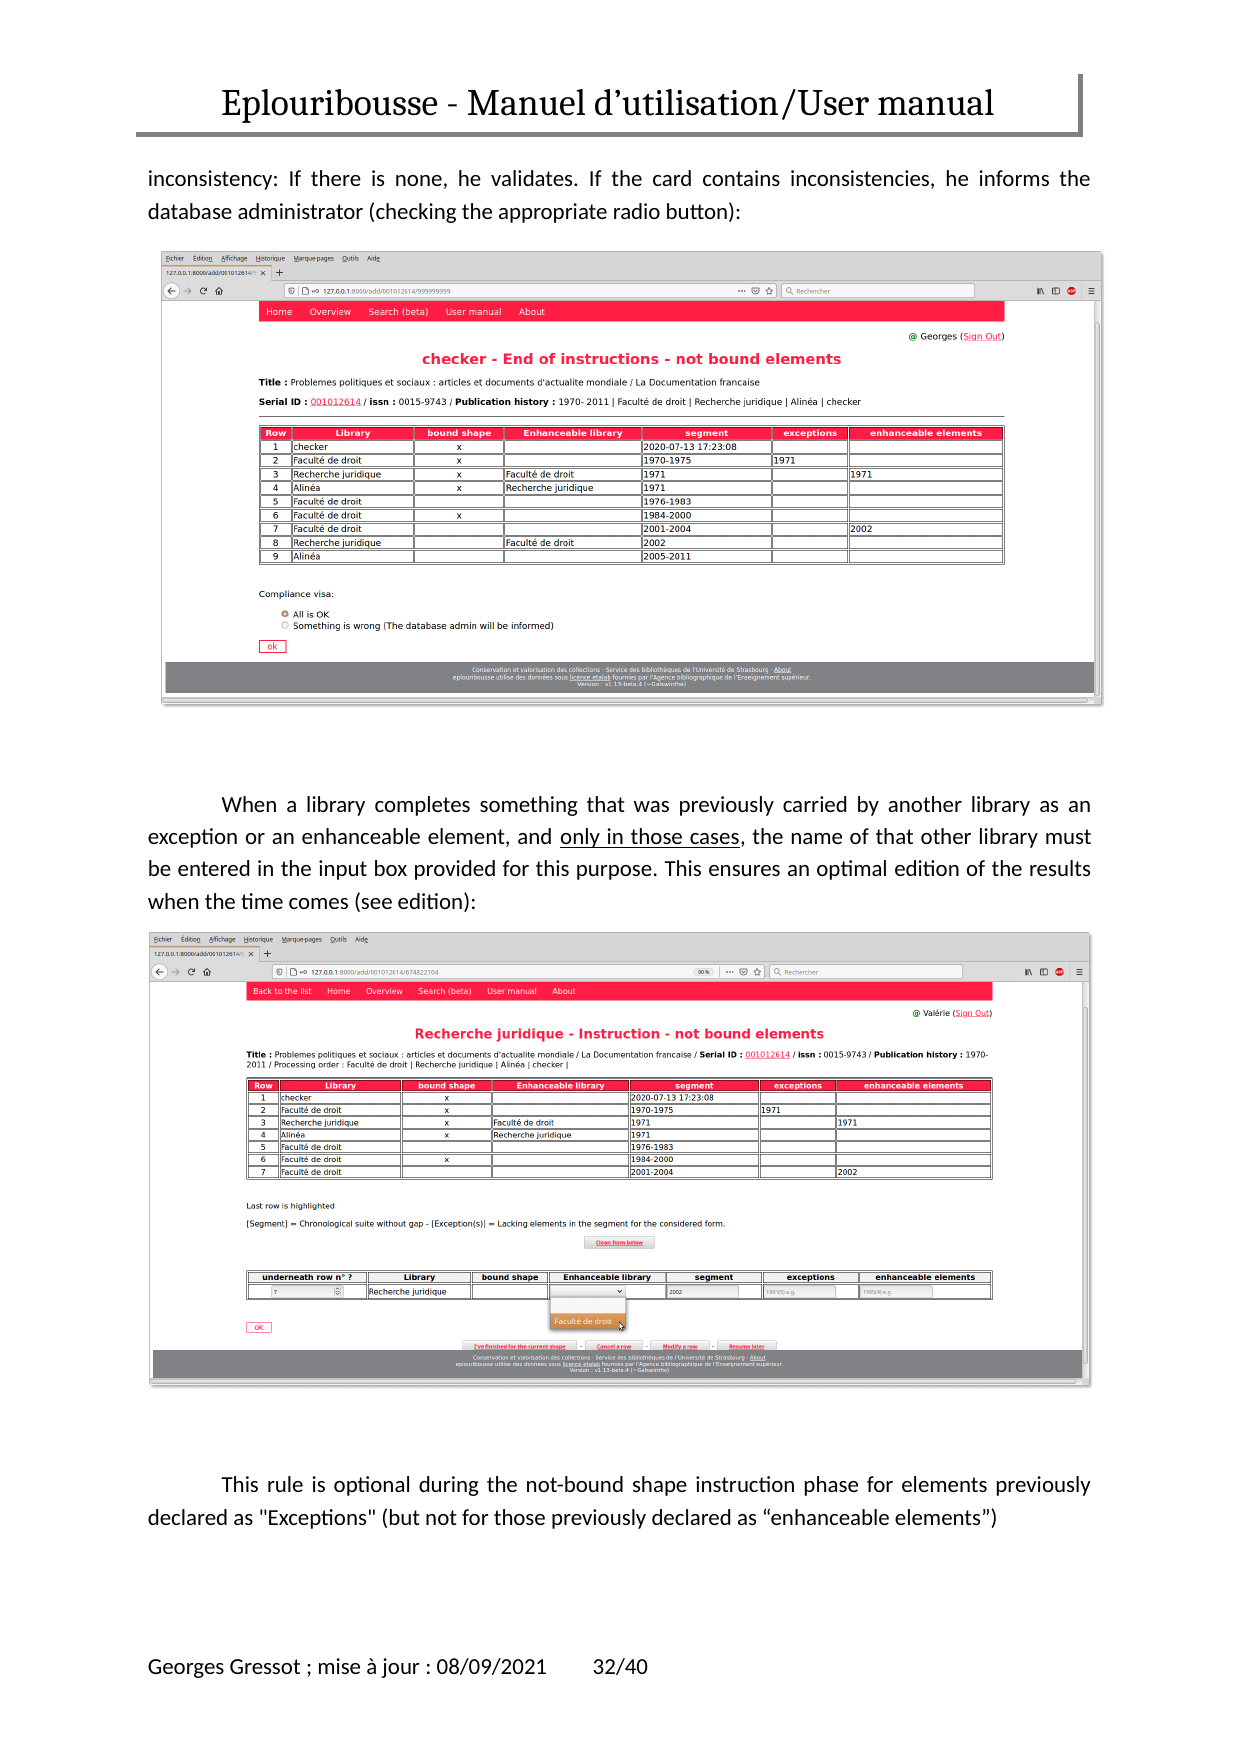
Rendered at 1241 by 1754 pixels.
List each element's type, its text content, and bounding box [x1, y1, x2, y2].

text inconsistency: If there is none, he validates. If the card contains inconsistencies, he informs the database administrator (checking the appropriate radio button): [148, 164, 1093, 225]
picture [147, 930, 1093, 1389]
picture [159, 249, 1105, 708]
text When a library completes something that was previously carried by another library as an exception or an enhanceable element, and only in those cases, the name of that other library must be entered in the input box provided for this purpose. This ensures an optimal edition of the results when the time comes (see edition): [148, 790, 1093, 915]
text This rule is optional during the not-bound shape instruction phase for elements previously declared as "Exceptions" (but not for those previously declared as “enhanceable elements”) [148, 1471, 1093, 1531]
